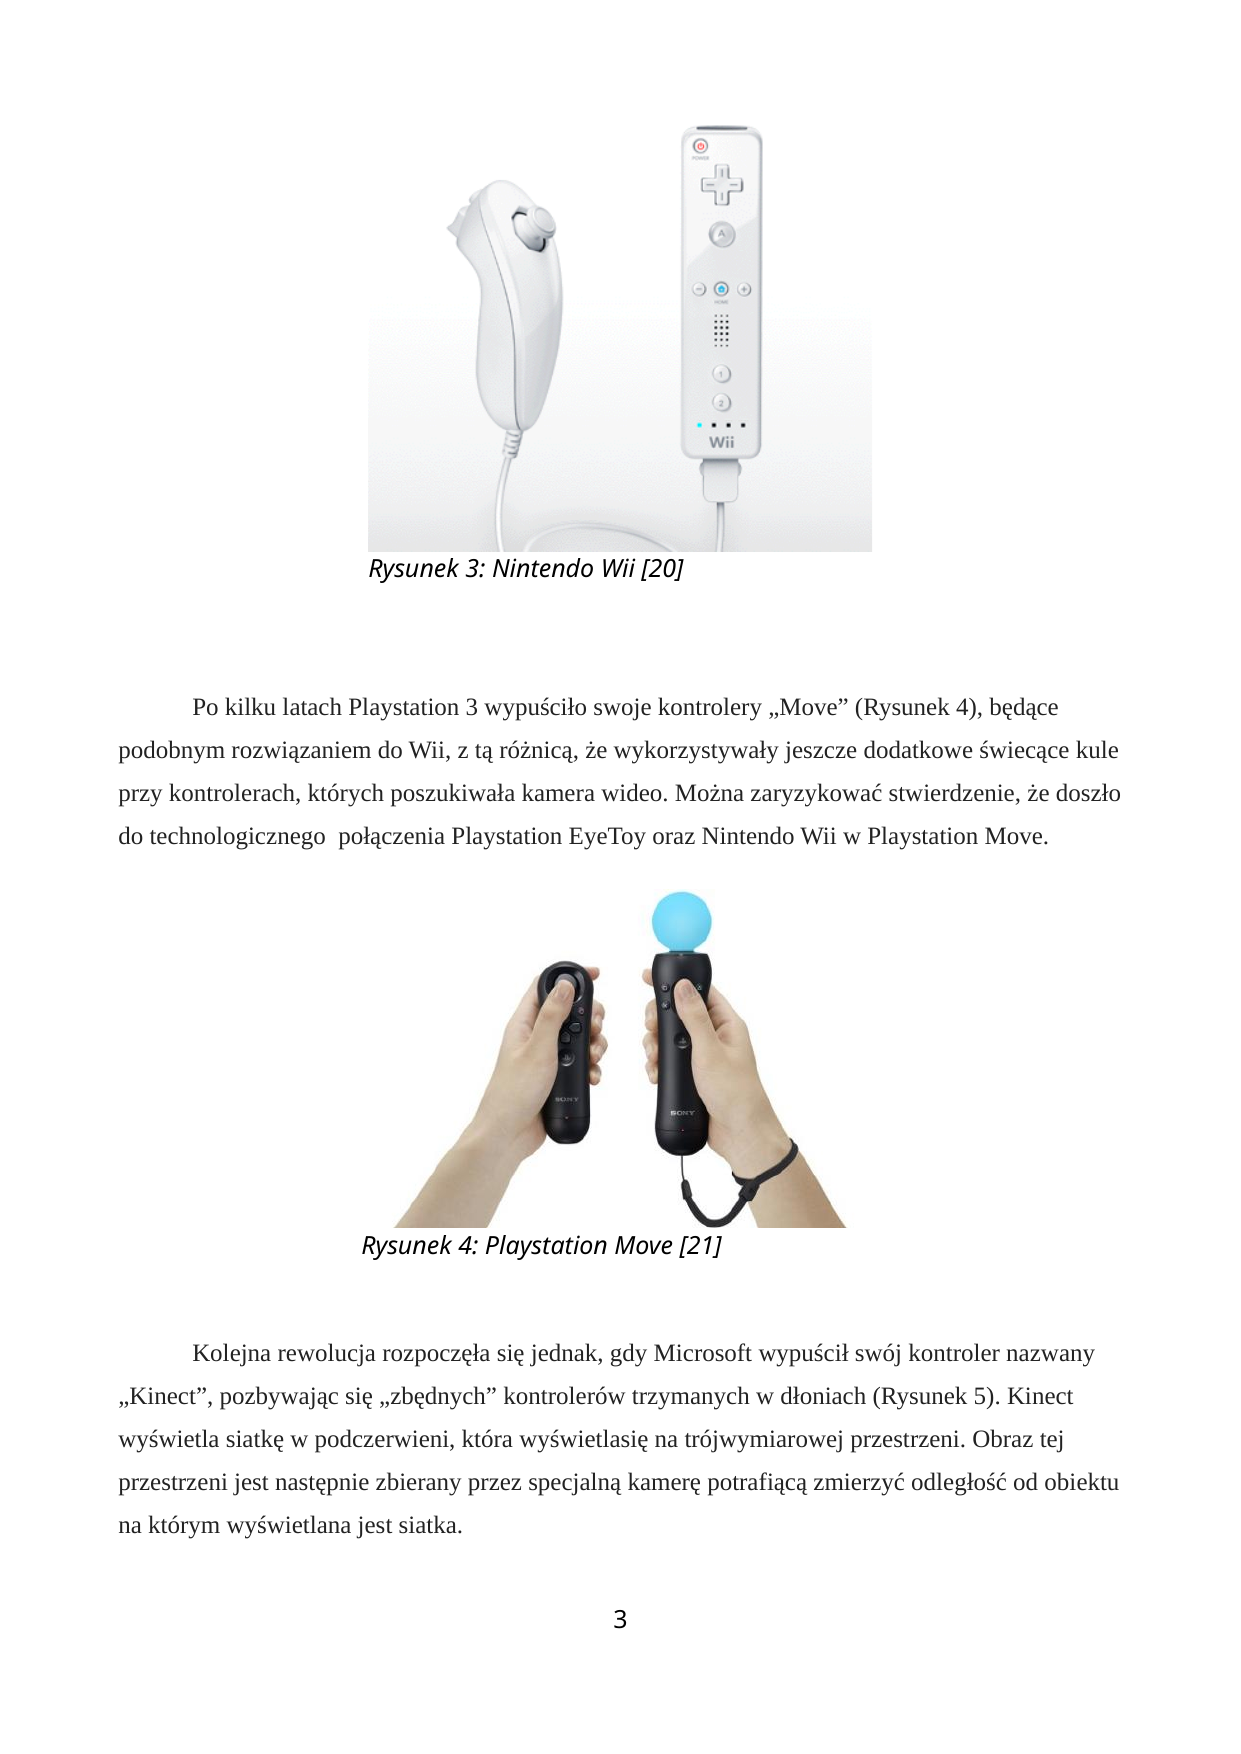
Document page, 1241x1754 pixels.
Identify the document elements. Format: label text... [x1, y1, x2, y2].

picture [368, 118, 873, 552]
text Rysunek 3: Nintendo Wii [20] [368, 552, 872, 585]
text Kolejna rewolucja rozpoczęła się jednak, gdy Microsoft wypuścił swój kontroler nazwany „Kinect”, pozbywając się „zbędnych” kontrolerów trzymanych w dłoniach (Rysunek 5). Kinect wyświetla siatkę w podczerwieni, która wyświetlasię na trójwymiarowej przestrzeni. Obraz tej przestrzeni jest następnie zbierany przez specjalną kamerę potrafiącą zmierzyć odległość od obiektu na którym wyświetlana jest siatka. [118, 1338, 1122, 1539]
text Po kilku latach Playstation 3 wypuściło swoje kontrolery „Move” (Rysunek 4), będące podobnym rozwiązaniem do Wii, z tą różnicą, że wykorzystywały jeszcze dodatkowe świecące kule przy kontrolerach, których poszukiwała kamera wideo. Można zaryzykować stwierdzenie, że doszło do technologicznego połączenia Playstation EyeToy oraz Nintendo Wii w Playstation Move. [118, 692, 1122, 850]
picture [361, 889, 880, 1228]
text Rysunek 4: Playstation Move [21] [361, 1228, 879, 1261]
